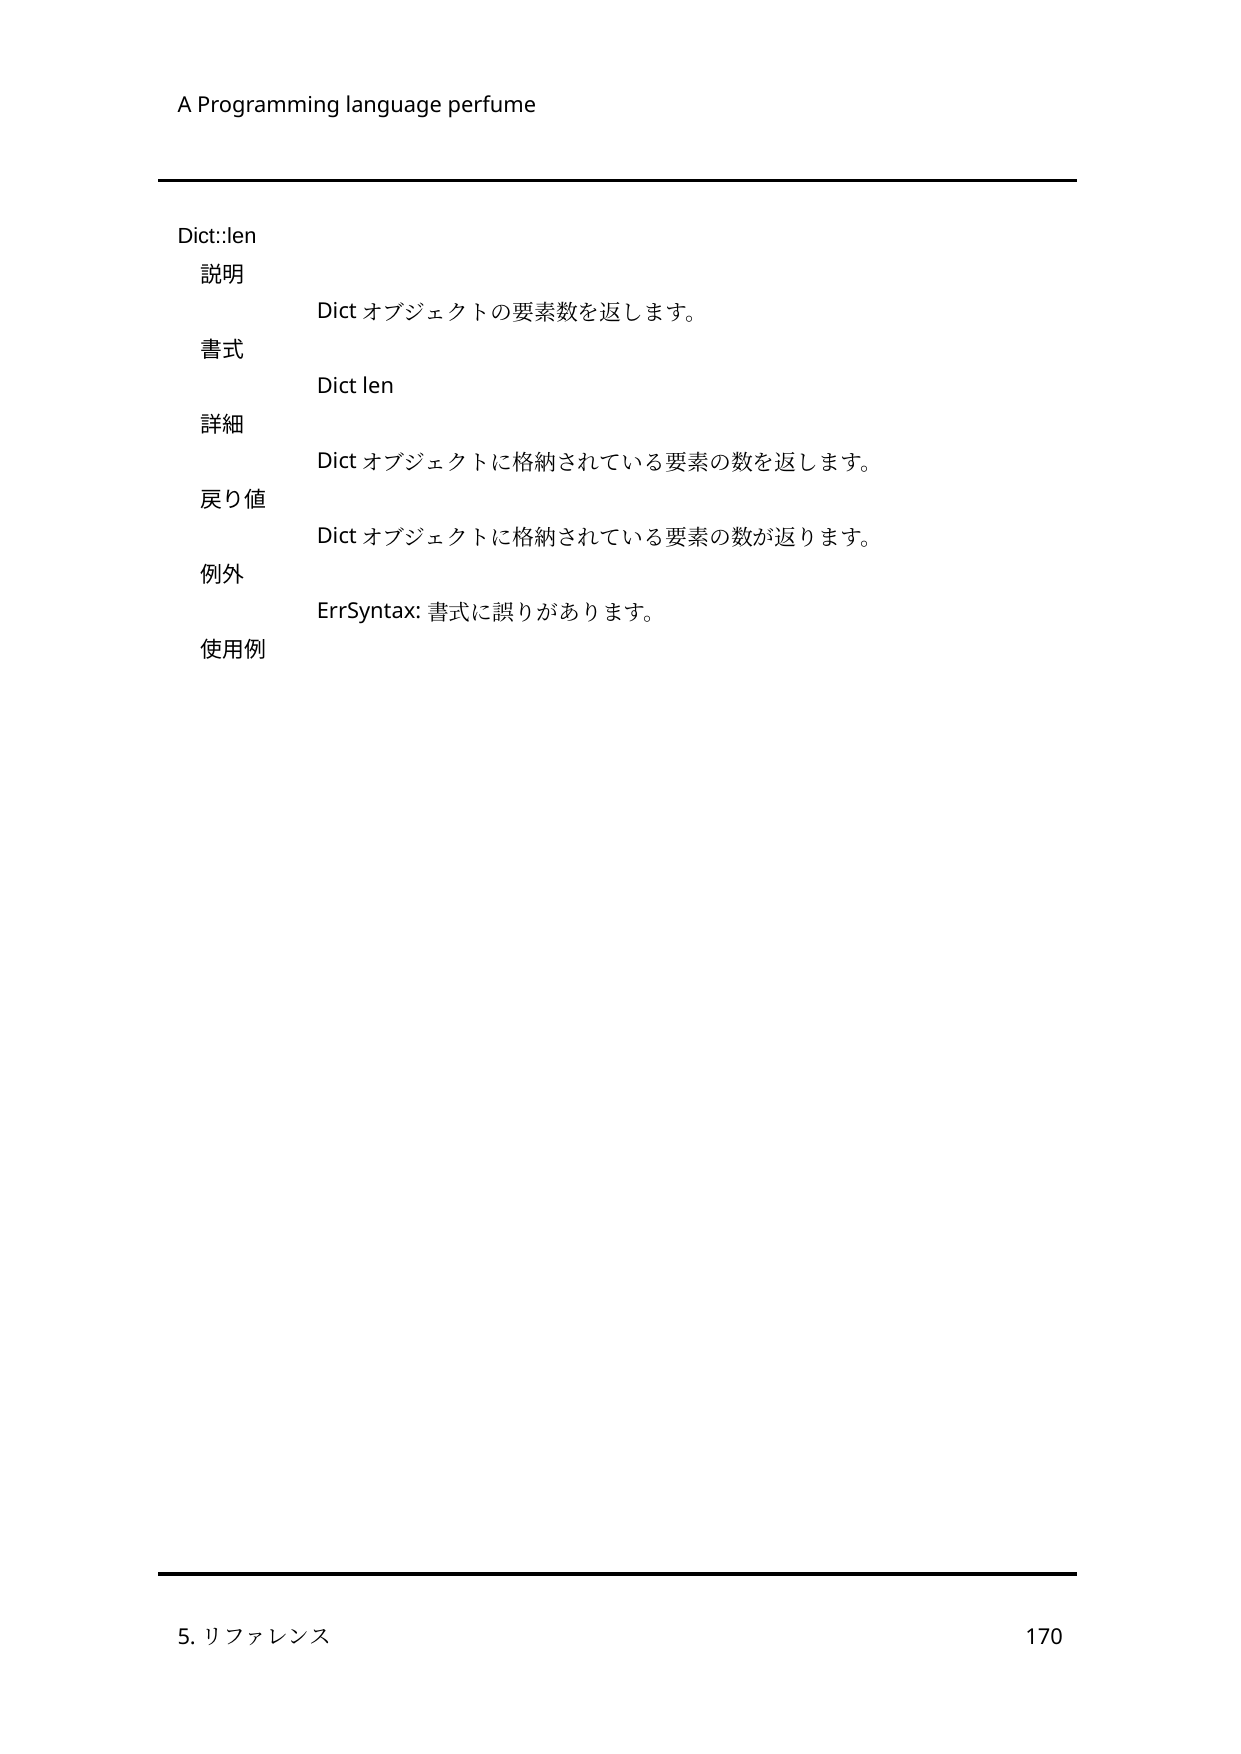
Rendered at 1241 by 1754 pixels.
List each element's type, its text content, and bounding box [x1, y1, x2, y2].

table_cell Dict len [317, 329, 1063, 404]
table_cell ErrSyntax: 書式に誤りがあります。 [317, 554, 1063, 629]
table_cell 詳細 [200, 404, 317, 479]
table_header 説明 [200, 254, 317, 329]
table_header Dictオブジェクトの要素数を返します。 [317, 254, 1063, 329]
table_cell 使用例 [200, 629, 317, 704]
table_cell Dictオブジェクトに格納されている要素の数が返ります。 [317, 479, 1063, 554]
table_cell 書式 [200, 329, 317, 404]
subtitle Dict::len [177, 217, 1063, 254]
table_cell 戻り値 [200, 479, 317, 554]
table_cell [317, 629, 1063, 704]
table_cell 例外 [200, 554, 317, 629]
table_cell Dictオブジェクトに格納されている要素の数を返します。 [317, 404, 1063, 479]
